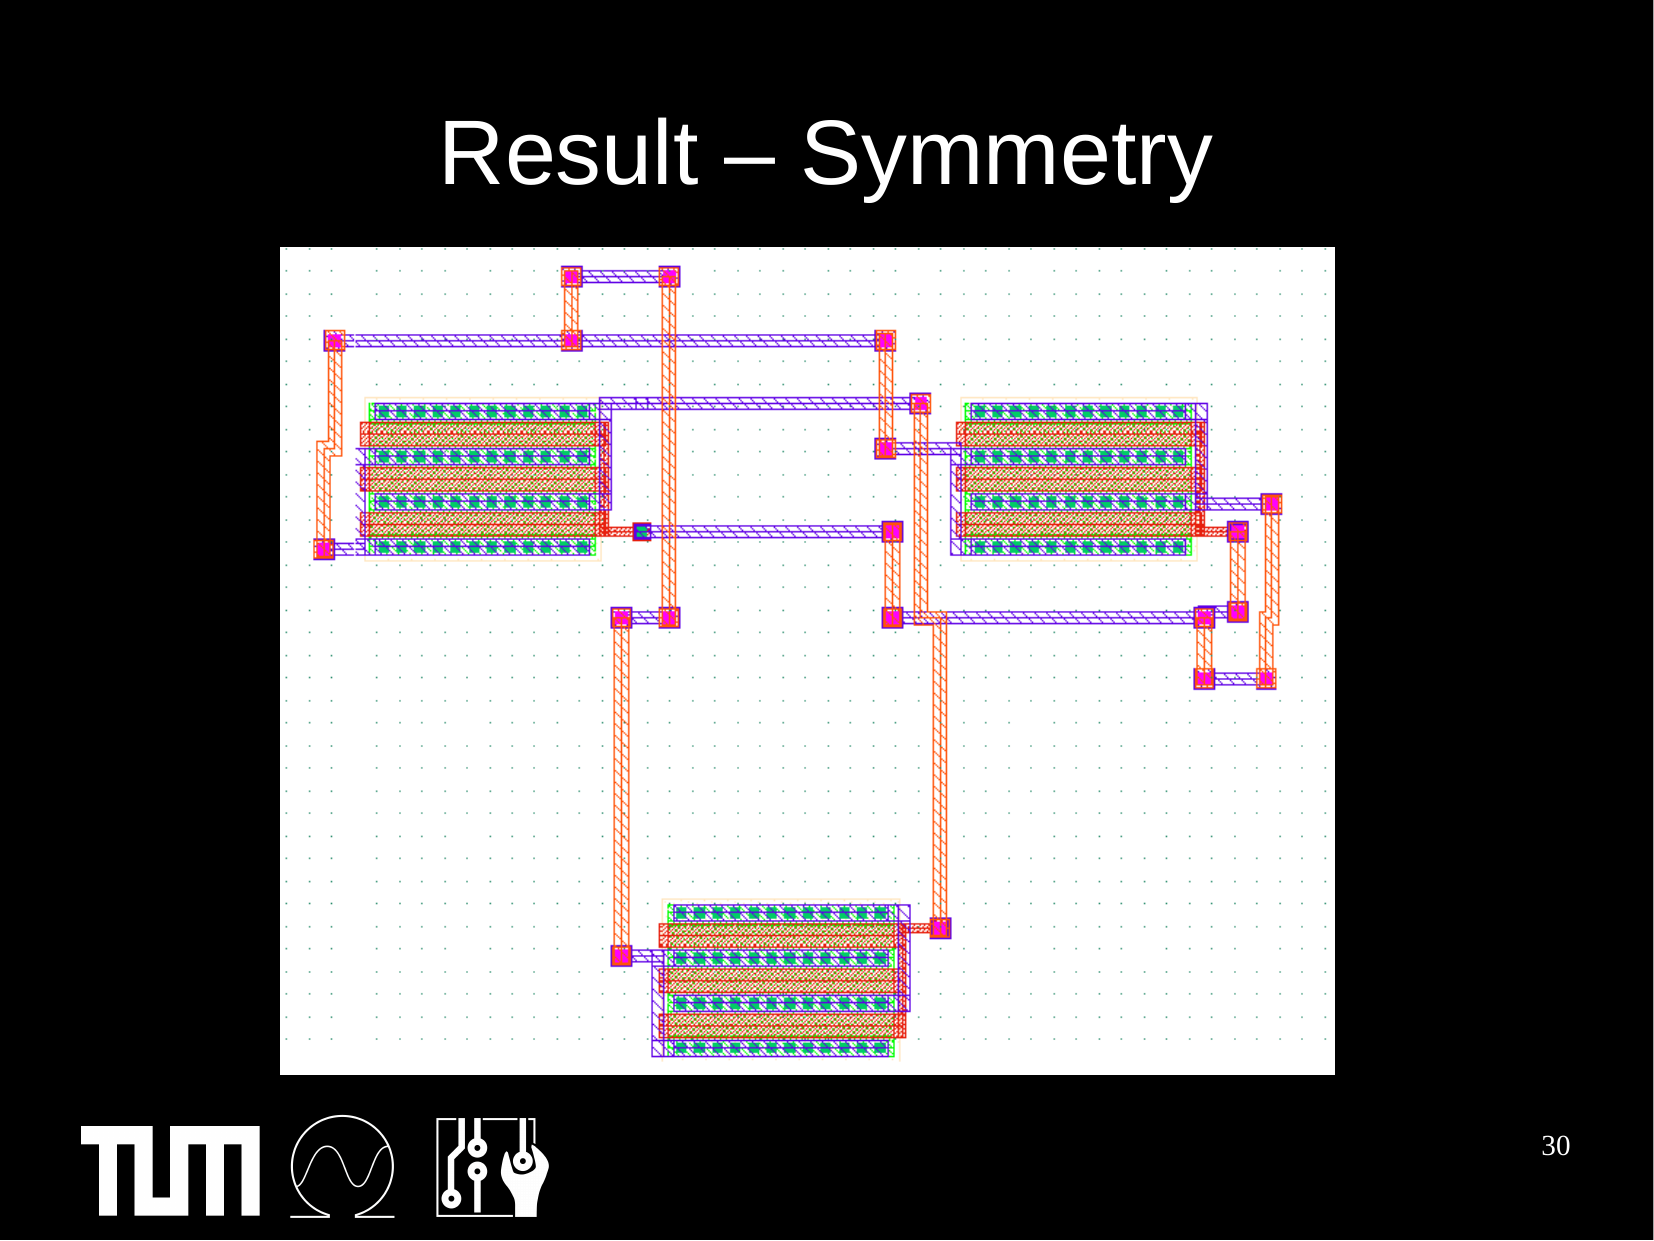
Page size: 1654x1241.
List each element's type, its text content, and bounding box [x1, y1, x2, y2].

picture [63, 1108, 272, 1227]
picture [280, 247, 1335, 1075]
picture [425, 1108, 554, 1227]
picture [283, 1108, 402, 1227]
title Result – Symmetry [82, 49, 1571, 257]
